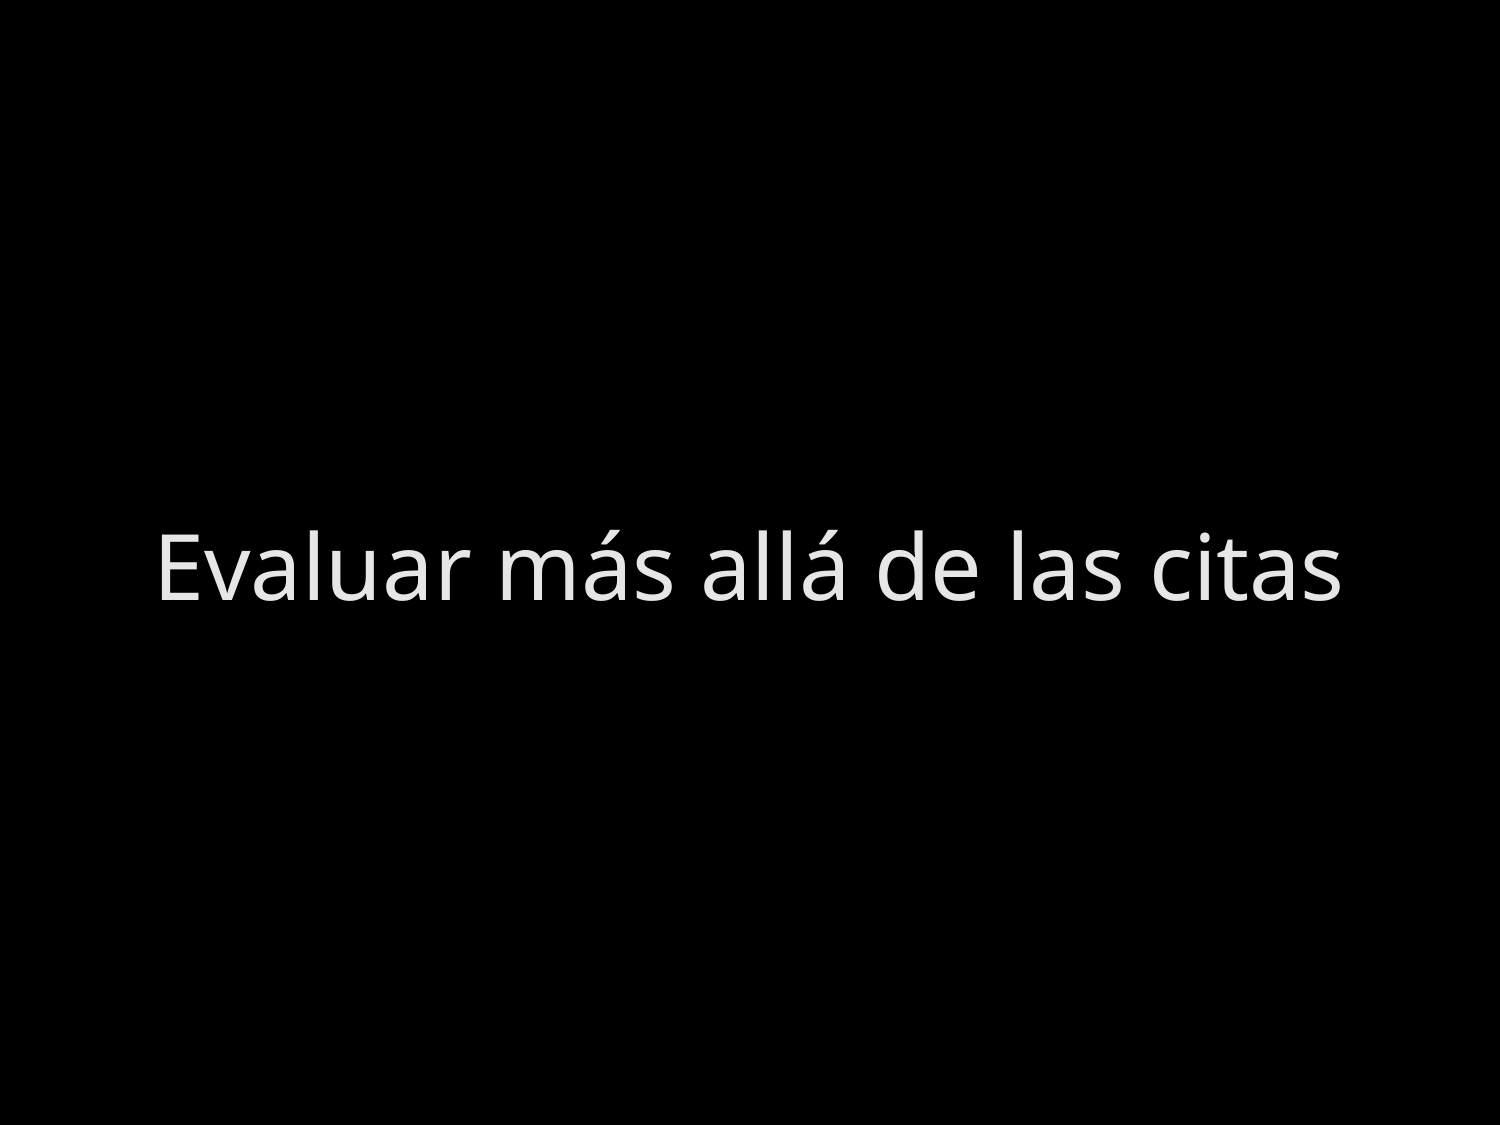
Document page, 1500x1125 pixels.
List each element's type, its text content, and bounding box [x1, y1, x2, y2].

subtitle Evaluar más allá de las citas [109, 112, 1391, 1013]
